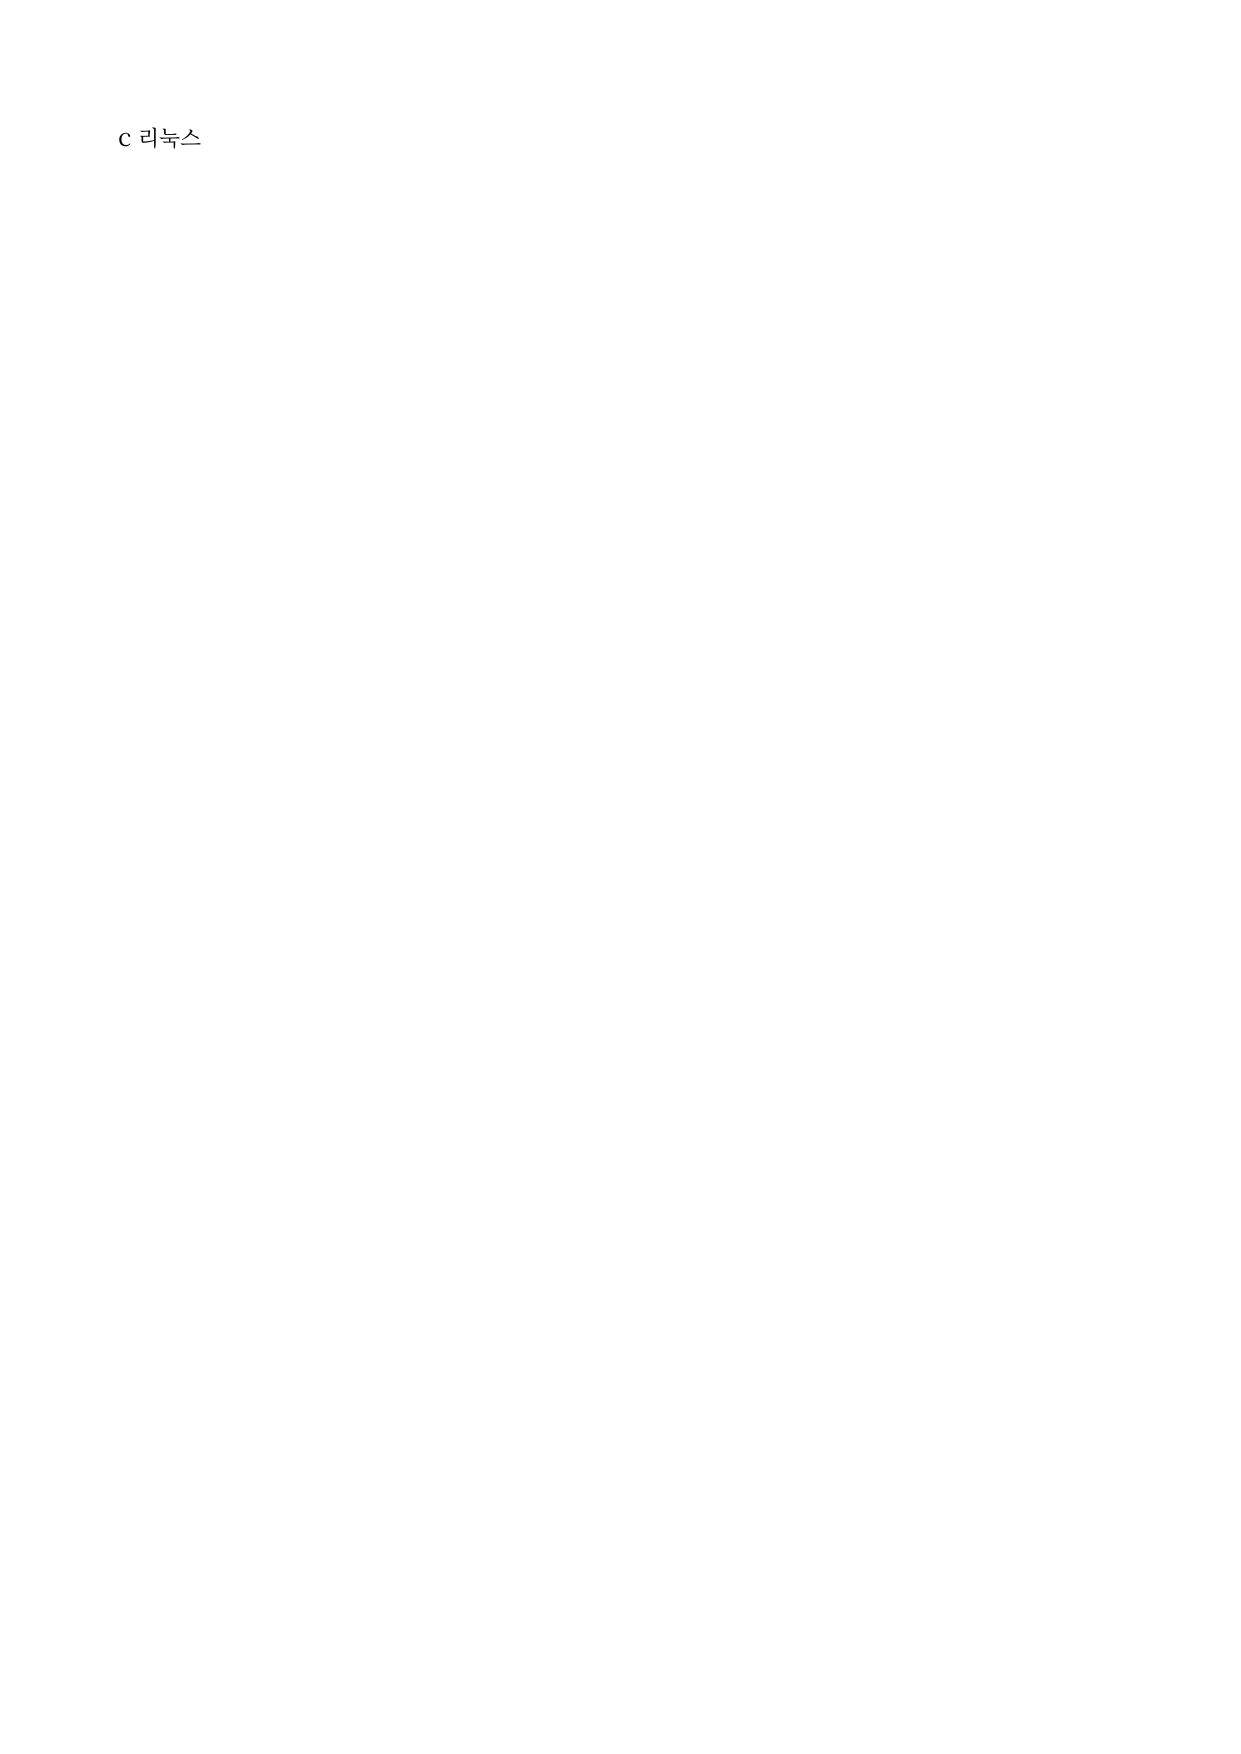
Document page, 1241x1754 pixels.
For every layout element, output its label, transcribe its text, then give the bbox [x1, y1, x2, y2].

text c 리눅스 [118, 118, 1122, 154]
